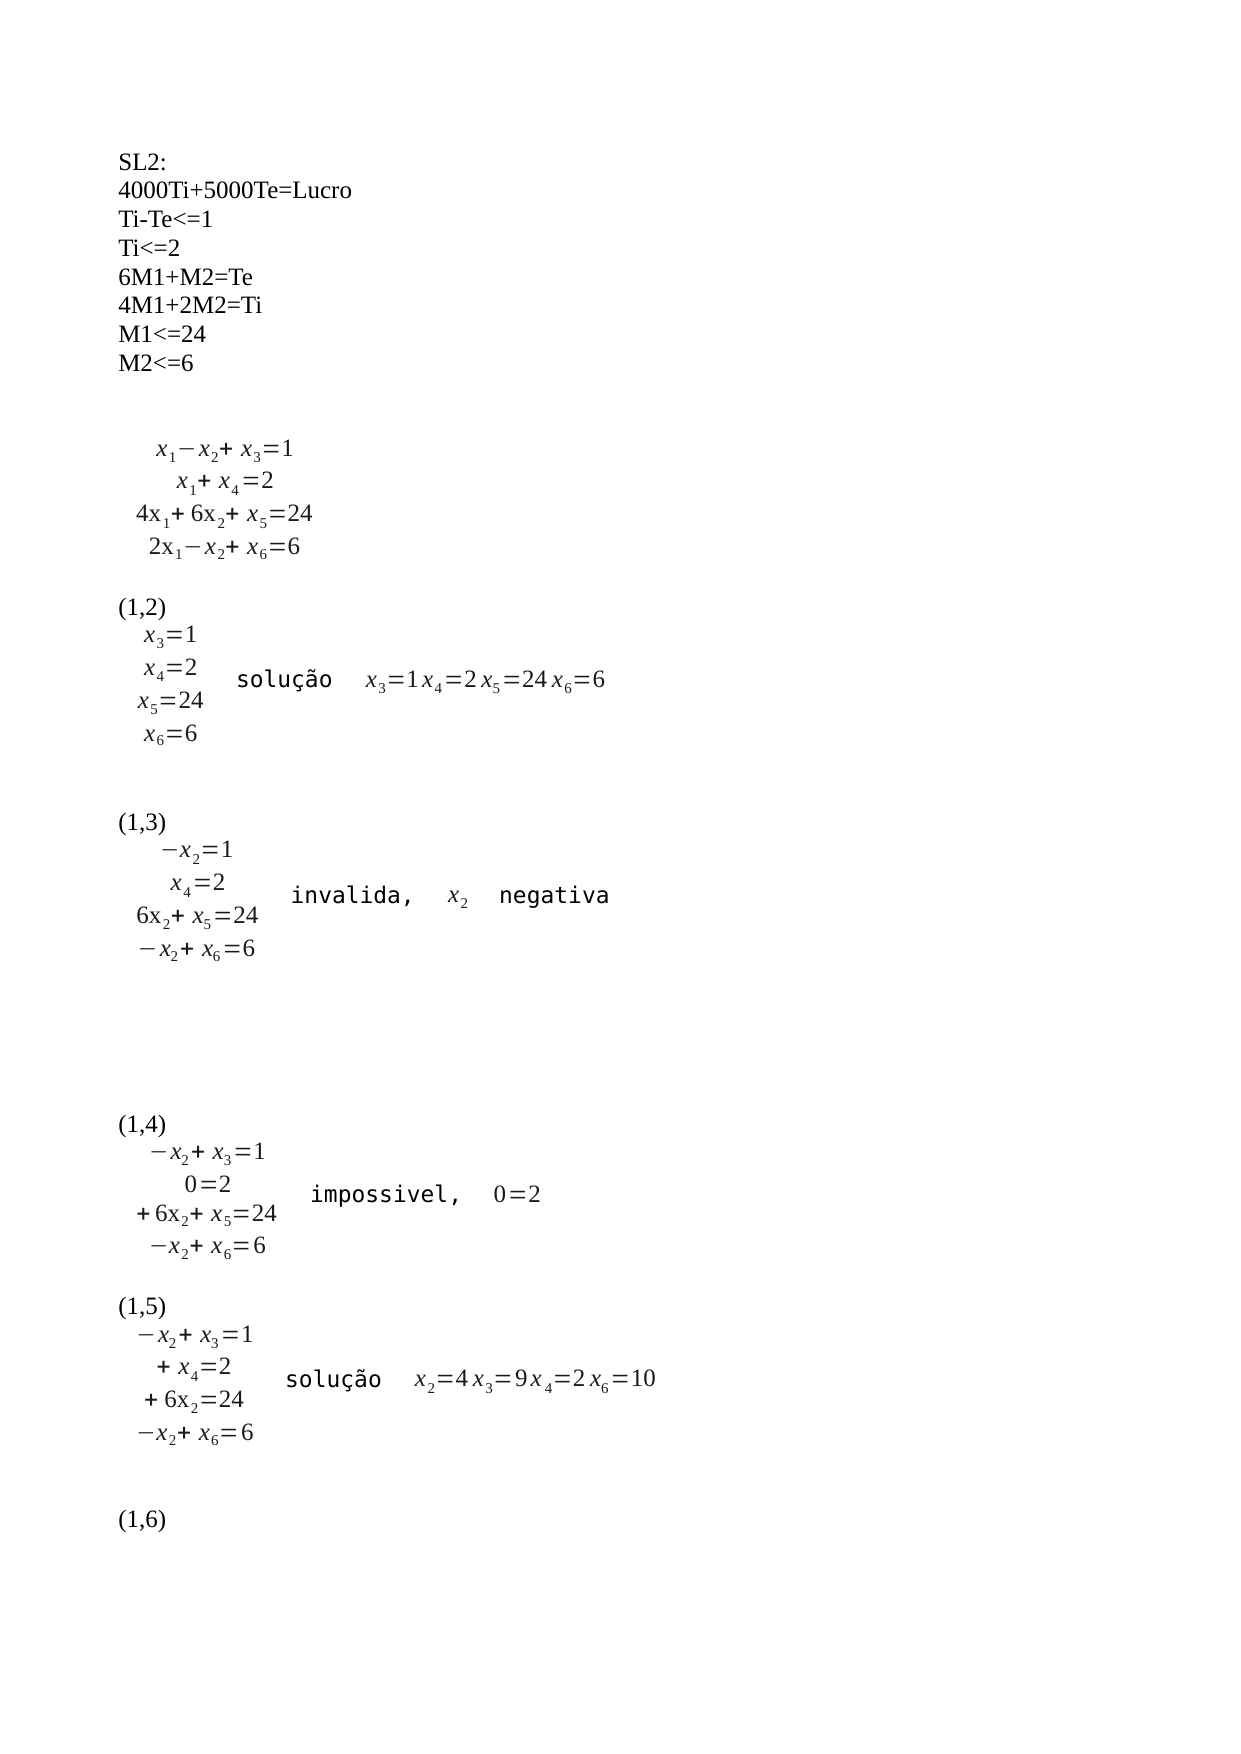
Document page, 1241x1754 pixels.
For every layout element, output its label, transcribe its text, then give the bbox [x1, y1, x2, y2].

text invalida, negativa [118, 836, 1122, 965]
text M1<=24 [118, 319, 1122, 348]
text solução [118, 621, 1122, 750]
text impossivel, [118, 1137, 1122, 1263]
text (1,5) [118, 1291, 1122, 1320]
text M2<=6 [118, 348, 1122, 377]
text SL2: [118, 147, 1122, 176]
text (1,4) [118, 1109, 1122, 1137]
text (1,3) [118, 807, 1122, 836]
text Ti<=2 [118, 233, 1122, 262]
text Ti-Te<=1 [118, 204, 1122, 233]
text 6M1+M2=Te [118, 262, 1122, 291]
text solução [118, 1320, 1122, 1449]
text (1,2) [118, 592, 1122, 621]
text 4M1+2M2=Ti [118, 291, 1122, 319]
text (1,6) [118, 1504, 1122, 1533]
text 4000Ti+5000Te=Lucro [118, 176, 1122, 204]
